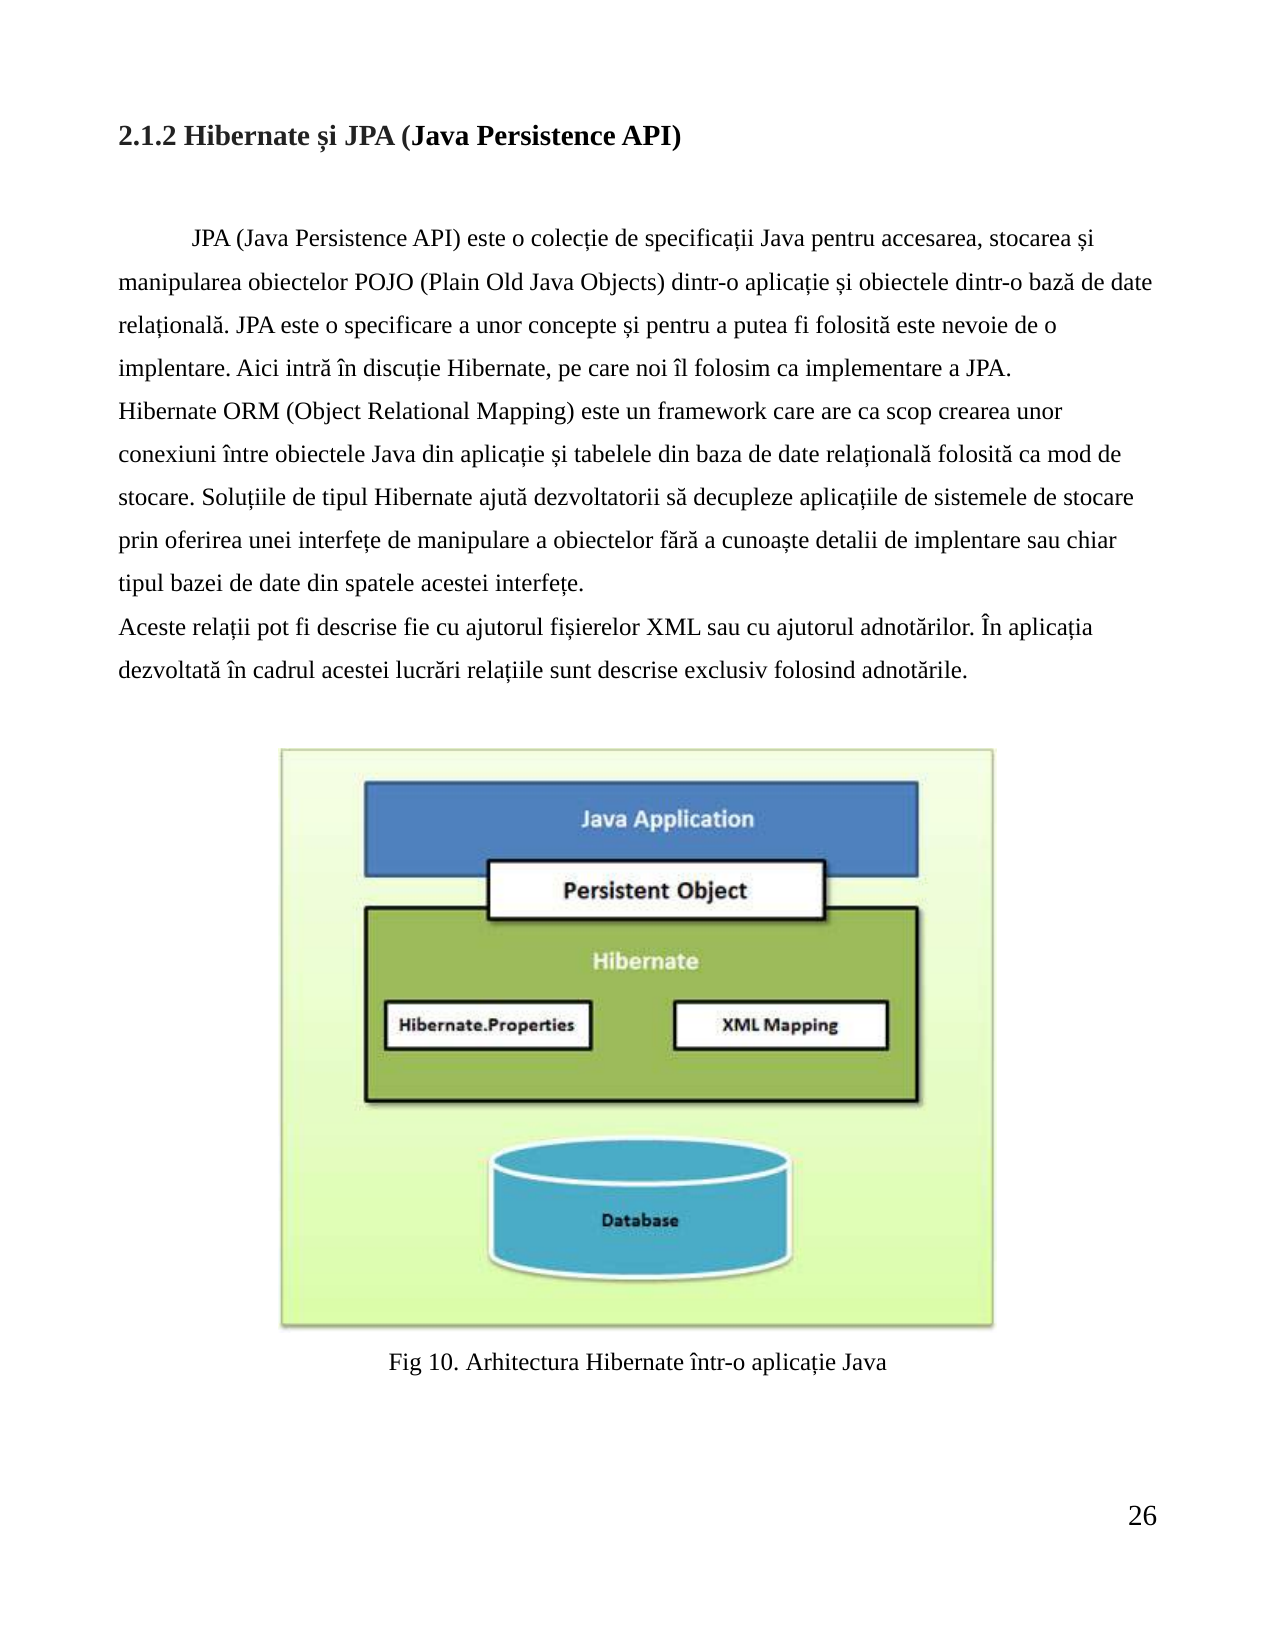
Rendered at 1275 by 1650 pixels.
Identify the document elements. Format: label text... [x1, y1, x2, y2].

picture [278, 748, 997, 1333]
text Aceste relații pot fi descrise fie cu ajutorul fișierelor XML sau cu ajutorul adnotărilor. În aplicația dezvoltată în cadrul acestei lucrări relațiile sunt descrise exclusiv folosind adnotările. [118, 612, 1157, 683]
text Fig 10. Arhitectura Hibernate într-o aplicație Java [118, 1333, 1157, 1376]
text 2.1.2 Hibernate și JPA (Java Persistence API) [118, 118, 1157, 152]
text Hibernate ORM (Object Relational Mapping) este un framework care are ca scop crearea unor conexiuni între obiectele Java din aplicație și tabelele din baza de date relațională folosită ca mod de stocare. Soluțiile de tipul Hibernate ajută dezvoltatorii să decupleze aplicațiile de sistemele de stocare prin oferirea unei interfețe de manipulare a obiectelor fără a cunoaște detalii de implentare sau chiar tipul bazei de date din spatele acestei interfețe. [118, 396, 1157, 597]
text JPA (Java Persistence API) este o colecție de specificații Java pentru accesarea, stocarea și manipularea obiectelor POJO (Plain Old Java Objects) dintr-o aplicație și obiectele dintr-o bază de date relațională. JPA este o specificare a unor concepte și pentru a putea fi folosită este nevoie de o implentare. Aici intră în discuție Hibernate, pe care noi îl folosim ca implementare a JPA. [118, 219, 1157, 382]
